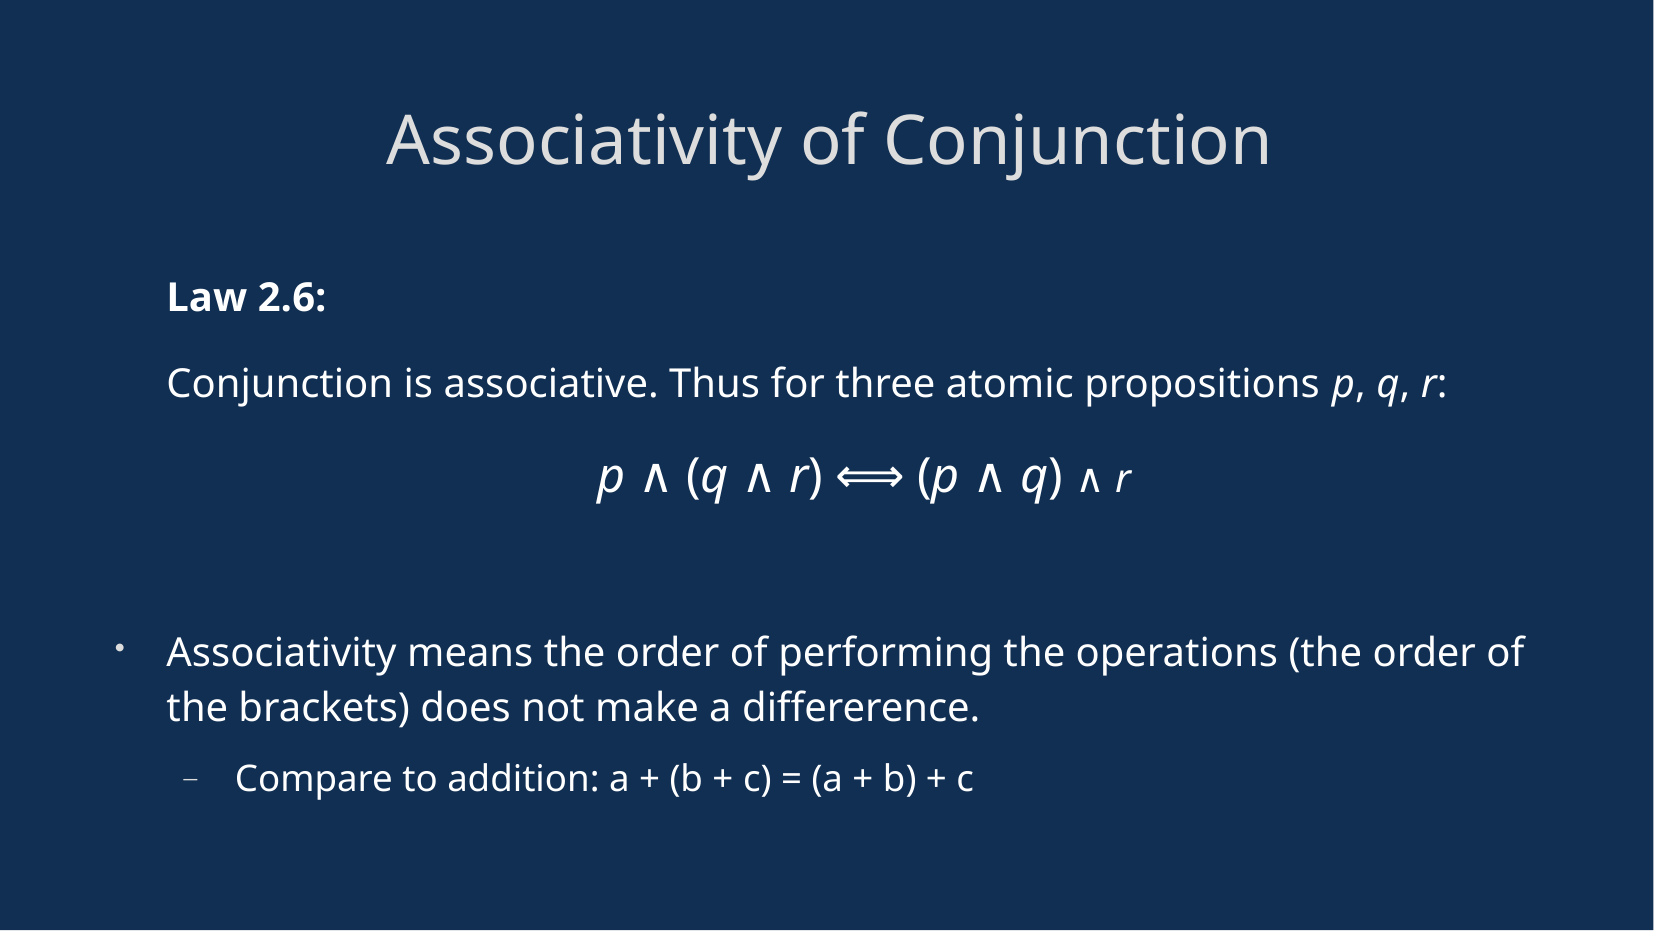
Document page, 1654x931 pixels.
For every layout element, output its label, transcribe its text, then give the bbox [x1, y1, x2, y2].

list Law 2.6: Conjunction is associative. Thus for three atomic propositions p, q, r: p ∧ (q ∧ r) ⟺ (p ∧ q) ∧ r Associativity means the order of performing the operations (the order of the brackets) does not make a differerence. Compare to addition: a + (b + c) = (a + b) + c [97, 268, 1563, 806]
title Associativity of Conjunction [97, 96, 1563, 180]
